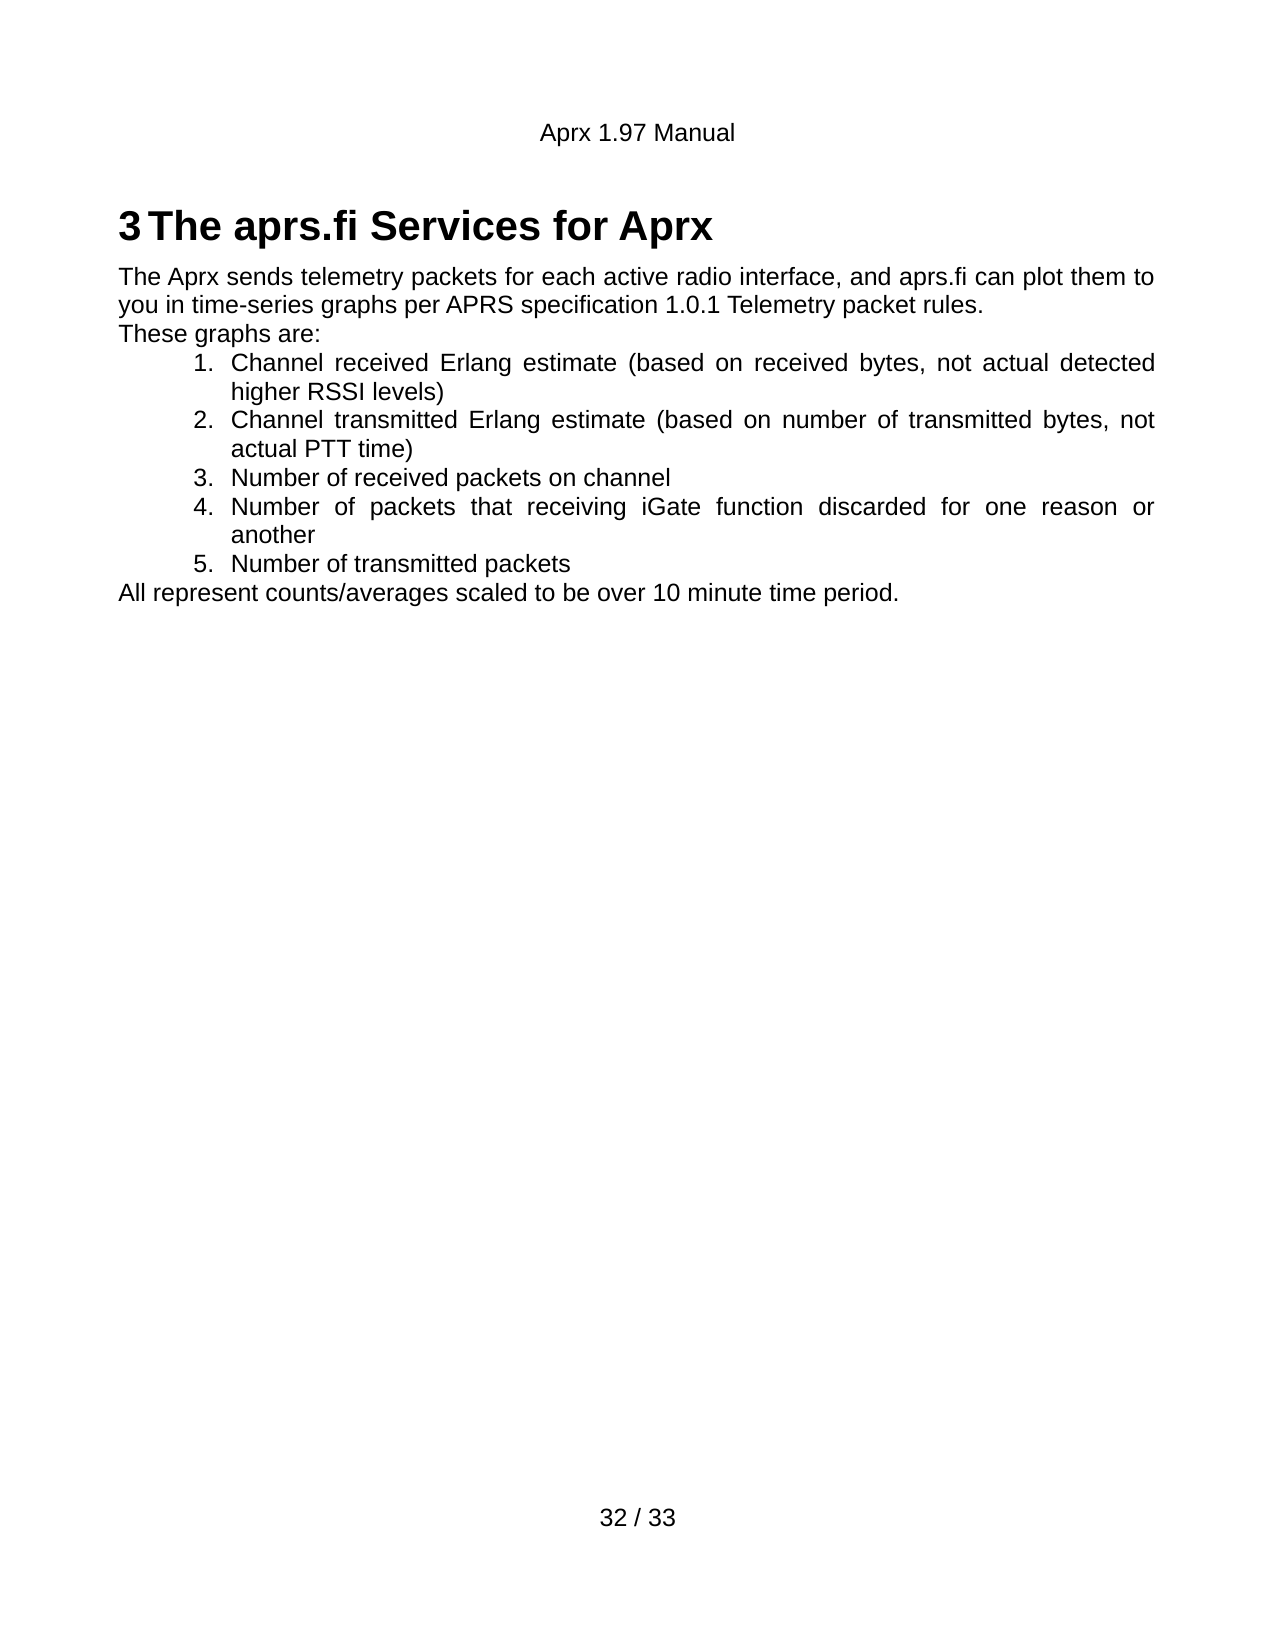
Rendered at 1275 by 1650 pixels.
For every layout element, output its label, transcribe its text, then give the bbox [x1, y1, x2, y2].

subtitle The aprs.fi Services for Aprx [118, 201, 1157, 249]
text All represent counts/averages scaled to be over 10 minute time period. [118, 578, 1157, 607]
text The Aprx sends telemetry packets for each active radio interface, and aprs.fi can plot them to you in time-series graphs per APRS specification 1.0.1 Telemetry packet rules. [118, 262, 1157, 319]
list Number of packets that receiving iGate function discarded for one reason or another [193, 492, 1157, 549]
list Channel transmitted Erlang estimate (based on number of transmitted bytes, not actual PTT time) [193, 406, 1157, 463]
list Number of received packets on channel [193, 463, 1157, 492]
list Number of transmitted packets [193, 549, 1157, 578]
list Channel received Erlang estimate (based on received bytes, not actual detected higher RSSI levels) [193, 348, 1157, 406]
text These graphs are: [118, 319, 1157, 348]
